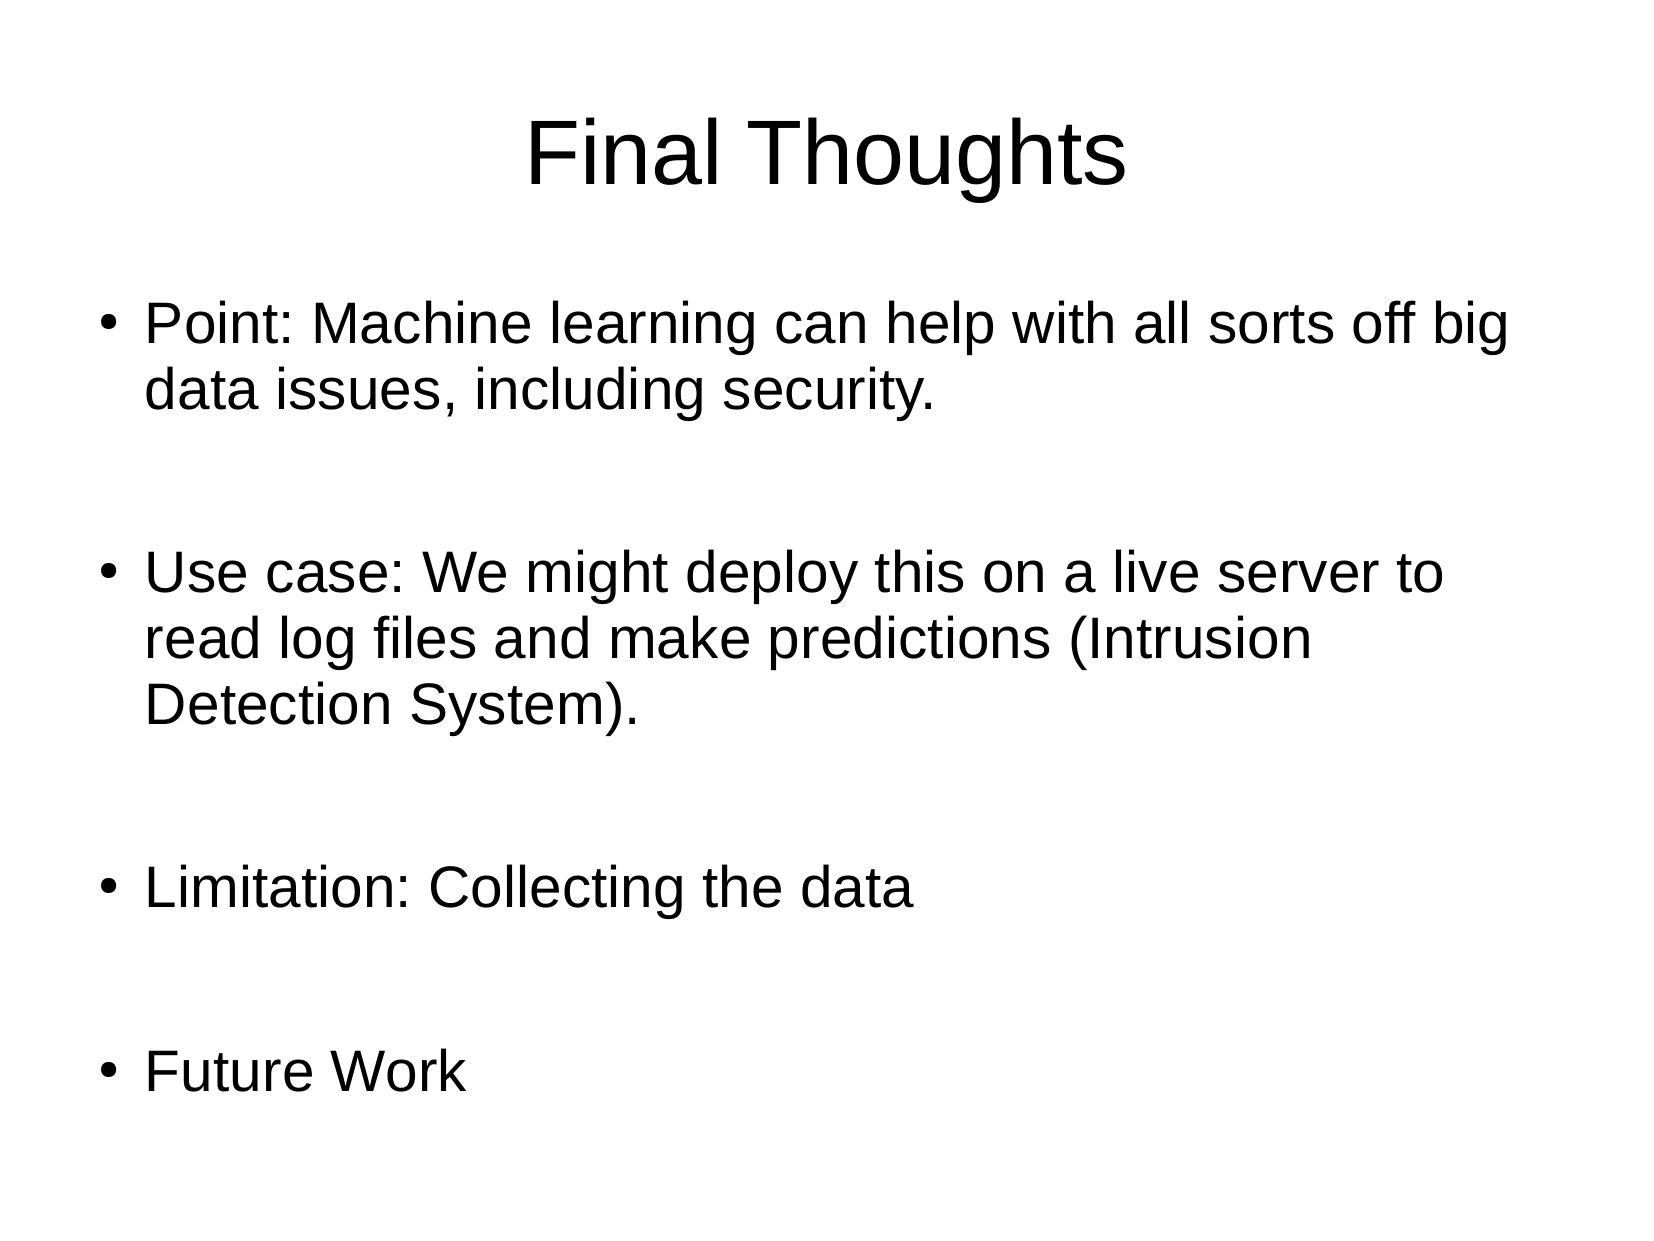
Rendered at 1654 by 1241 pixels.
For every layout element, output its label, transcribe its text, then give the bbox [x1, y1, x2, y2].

title Final Thoughts [82, 49, 1571, 257]
list Point: Machine learning can help with all sorts off big data issues, including security. Use case: We might deploy this on a live server to read log files and make predictions (Intrusion Detection System). Limitation: Collecting the data Future Work [82, 290, 1571, 1111]
